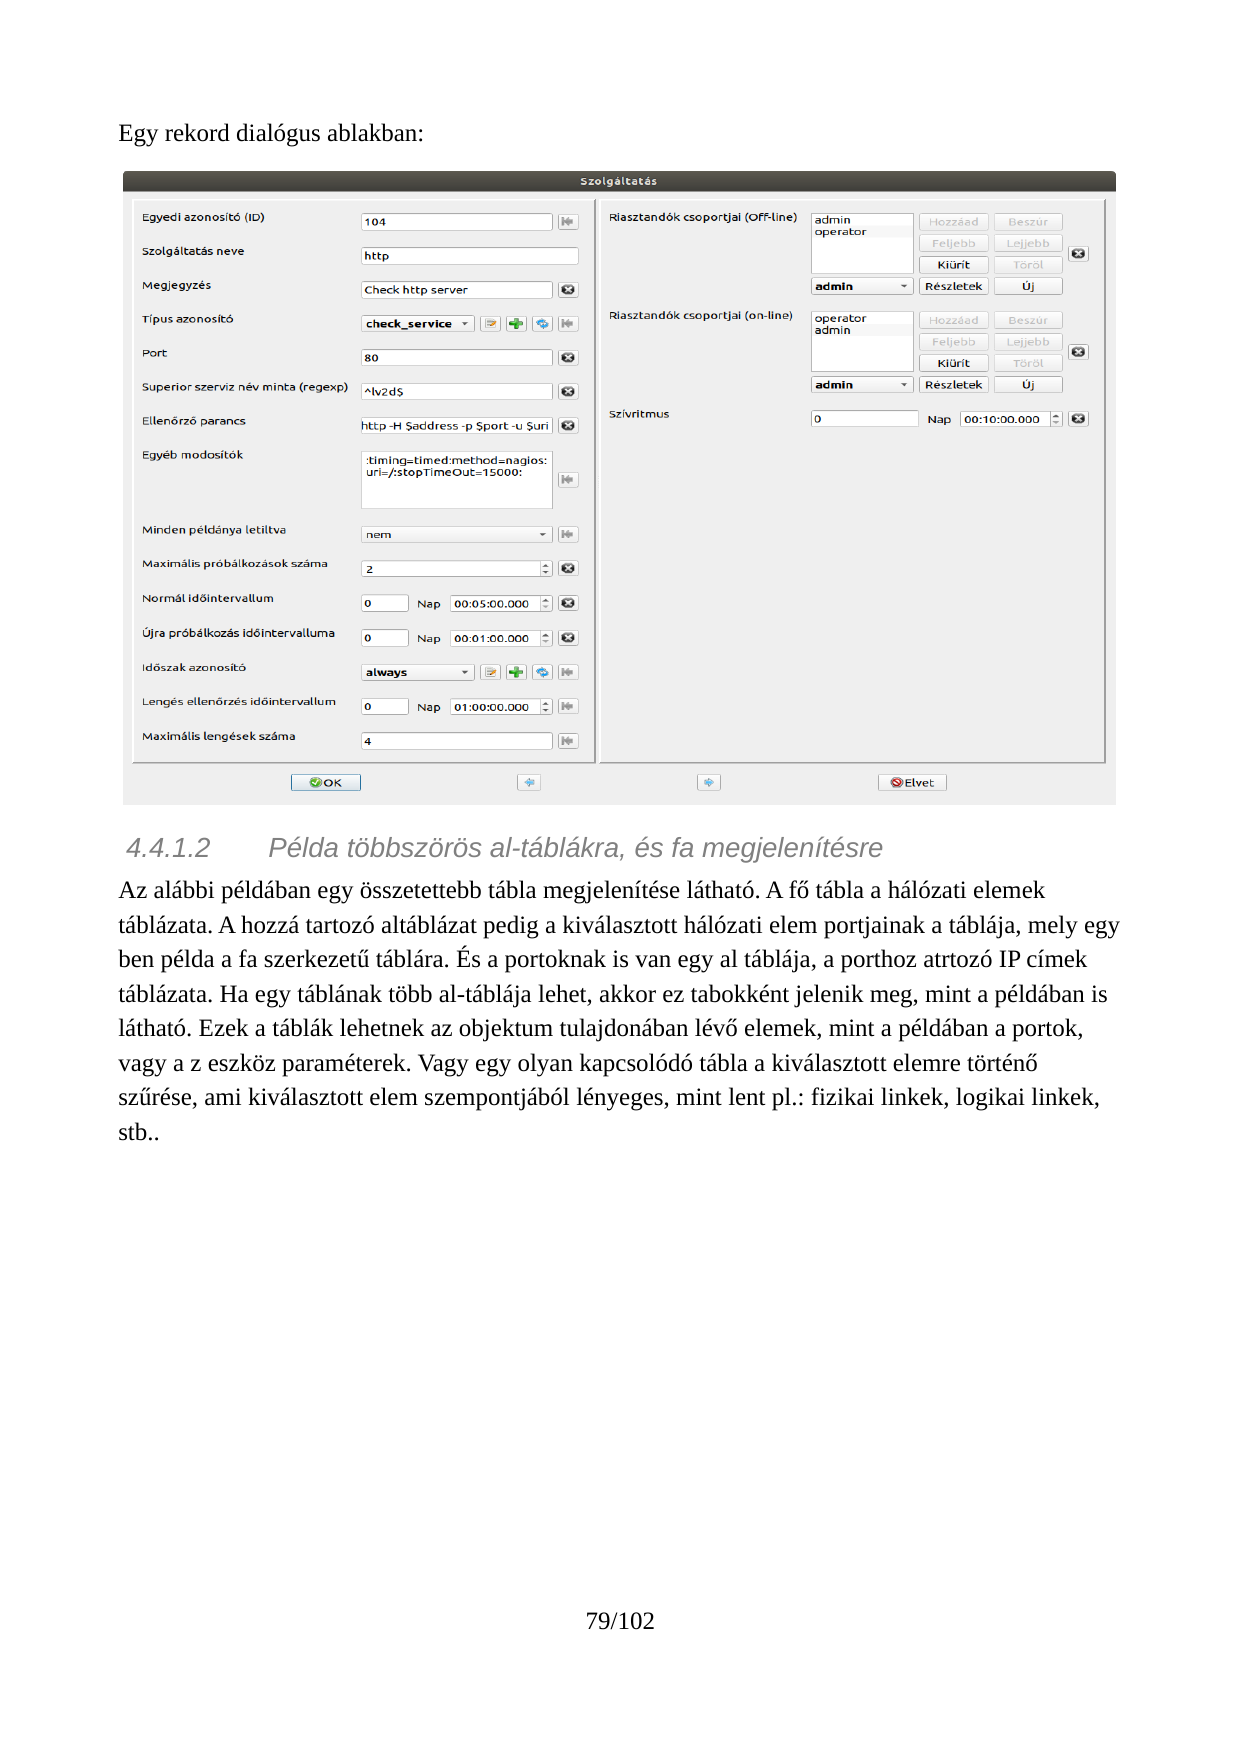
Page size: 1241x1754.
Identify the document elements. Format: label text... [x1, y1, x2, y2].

text Egy rekord dialógus ablakban: [118, 118, 1122, 147]
text Az alábbi példában egy összetettebb tábla megjelenítése látható. A fő tábla a hálózati elemek táblázata. A hozzá tartozó altáblázat pedig a kiválasztott hálózati elem portjainak a táblája, mely egy ben példa a fa szerkezetű táblára. És a portoknak is van egy al táblája, a porthoz atrtozó IP címek táblázata. Ha egy táblának több al-táblája lehet, akkor ez tabokként jelenik meg, mint a példában is látható. Ezek a táblák lehetnek az objektum tulajdonában lévő elemek, mint a példában a portok, vagy a z eszköz paraméterek. Vagy egy olyan kapcsolódó tábla a kiválasztott elemre történő szűrése, ami kiválasztott elem szempontjából lényeges, mint lent pl.: fizikai linkek, logikai linkek, stb.. [118, 875, 1122, 1145]
picture [118, 167, 1123, 811]
subtitle Példa többszörös al-táblákra, és fa megjelenítésre [118, 831, 1122, 863]
